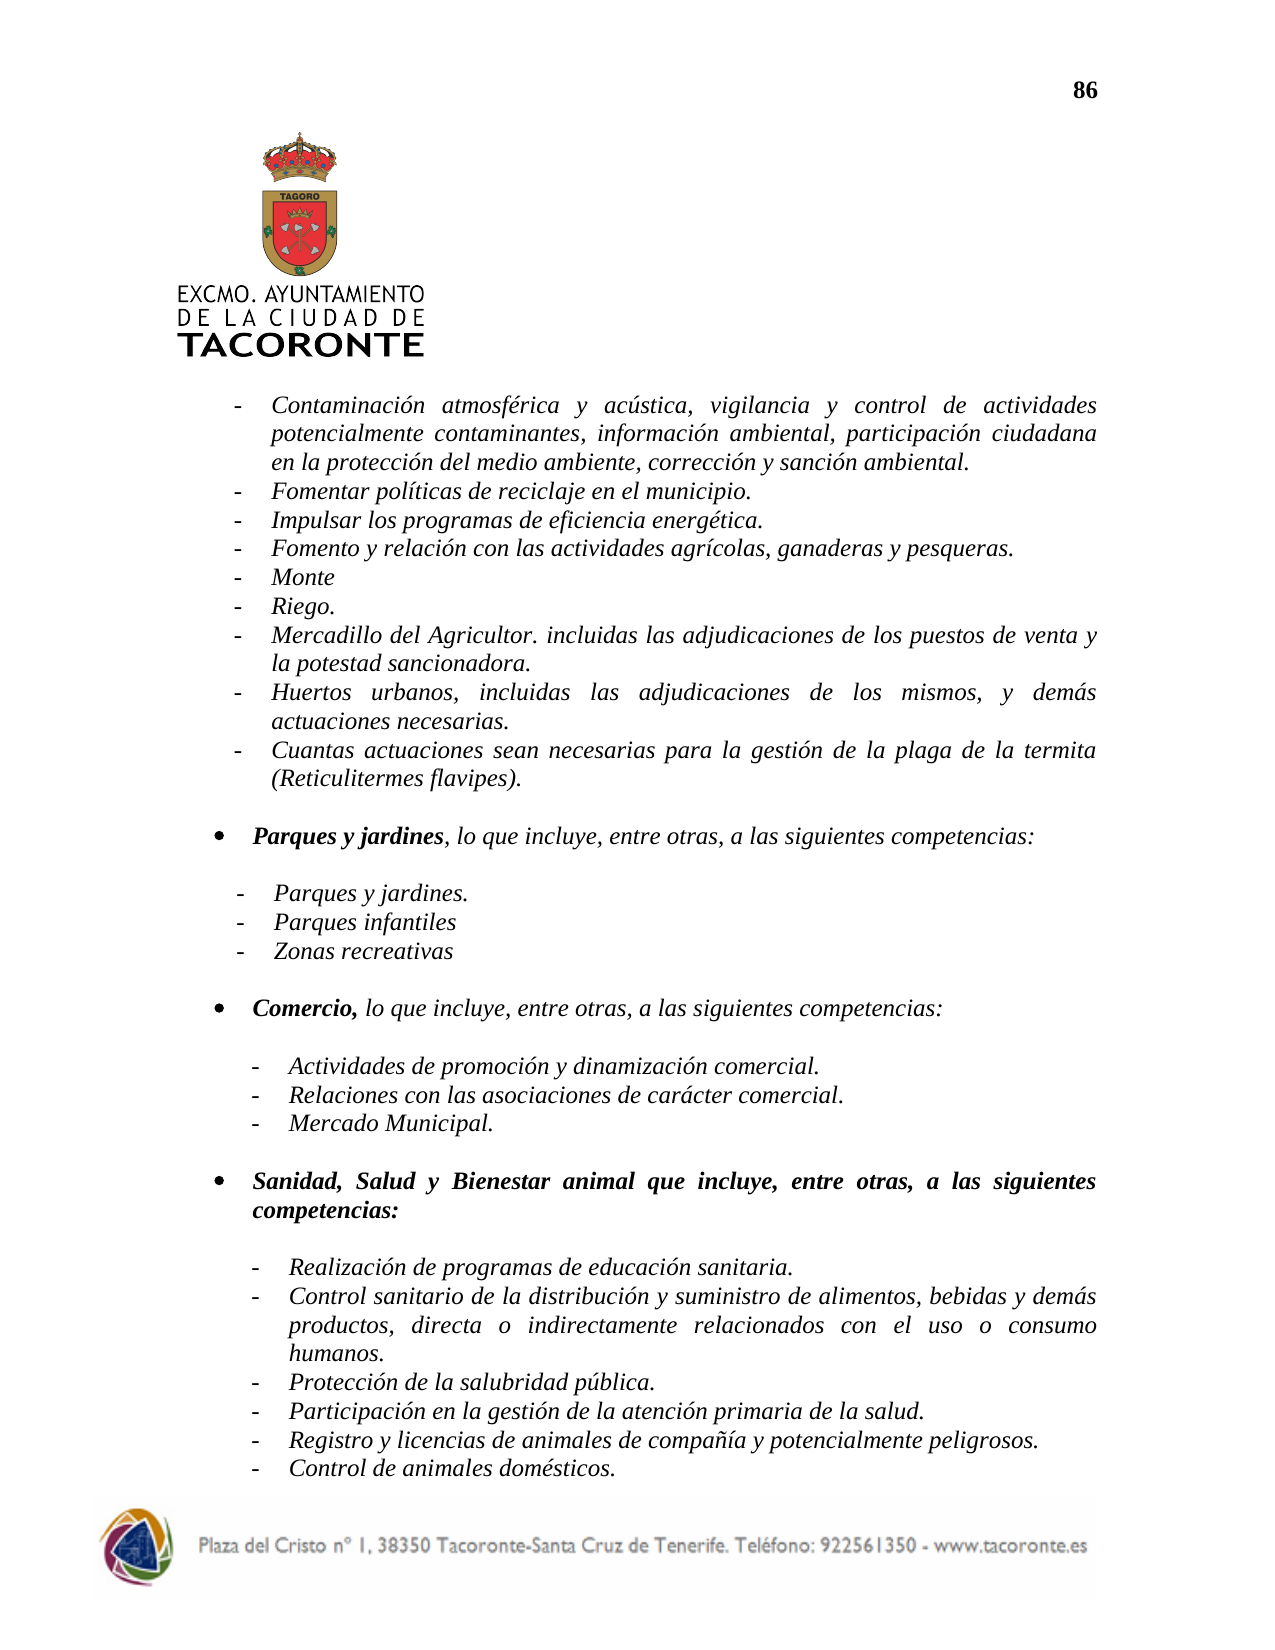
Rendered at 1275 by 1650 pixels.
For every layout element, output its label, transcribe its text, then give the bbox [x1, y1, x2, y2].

picture [93, 1495, 1097, 1601]
list Control sanitario de la distribución y suministro de alimentos, bebidas y demás productos, directa o indirectamente relacionados con el uso o consumo humanos. [251, 1281, 1098, 1367]
list Monte [233, 562, 1098, 591]
list Parques infantiles [236, 907, 1098, 936]
list Relaciones con las asociaciones de carácter comercial. [251, 1080, 1098, 1108]
list Registro y licencias de animales de compañía y potencialmente peligrosos. [251, 1425, 1098, 1453]
list Control de animales domésticos. [251, 1453, 1098, 1482]
list Parques y jardines, lo que incluye, entre otras, a las siguientes competencias: [215, 821, 1098, 850]
list Zonas recreativas [236, 936, 1098, 965]
list Huertos urbanos, incluidas las adjudicaciones de los mismos, y demás actuaciones necesarias. [233, 677, 1098, 735]
list Cuantas actuaciones sean necesarias para la gestión de la plaga de la termita (Reticulitermes flavipes). [233, 735, 1098, 792]
list Mercado Municipal. [251, 1108, 1098, 1137]
list Realización de programas de educación sanitaria. [251, 1252, 1098, 1281]
list Fomento y relación con las actividades agrícolas, ganaderas y pesqueras. [233, 533, 1098, 562]
list Riego. [233, 591, 1098, 620]
picture [177, 132, 424, 357]
list Actividades de promoción y dinamización comercial. [251, 1051, 1098, 1080]
list Parques y jardines. [236, 878, 1098, 907]
list Sanidad, Salud y Bienestar animal que incluye, entre otras, a las siguientes competencias: [215, 1166, 1098, 1223]
list Comercio, lo que incluye, entre otras, a las siguientes competencias: [215, 993, 1098, 1022]
list Contaminación atmosférica y acústica, vigilancia y control de actividades potencialmente contaminantes, información ambiental, participación ciudadana en la protección del medio ambiente, corrección y sanción ambiental. [233, 390, 1098, 476]
list Fomentar políticas de reciclaje en el municipio. [233, 476, 1098, 505]
list Participación en la gestión de la atención primaria de la salud. [251, 1396, 1098, 1425]
list Mercadillo del Agricultor. incluidas las adjudicaciones de los puestos de venta y la potestad sancionadora. [233, 620, 1098, 677]
list Impulsar los programas de eficiencia energética. [233, 505, 1098, 533]
list Protección de la salubridad pública. [251, 1367, 1098, 1396]
